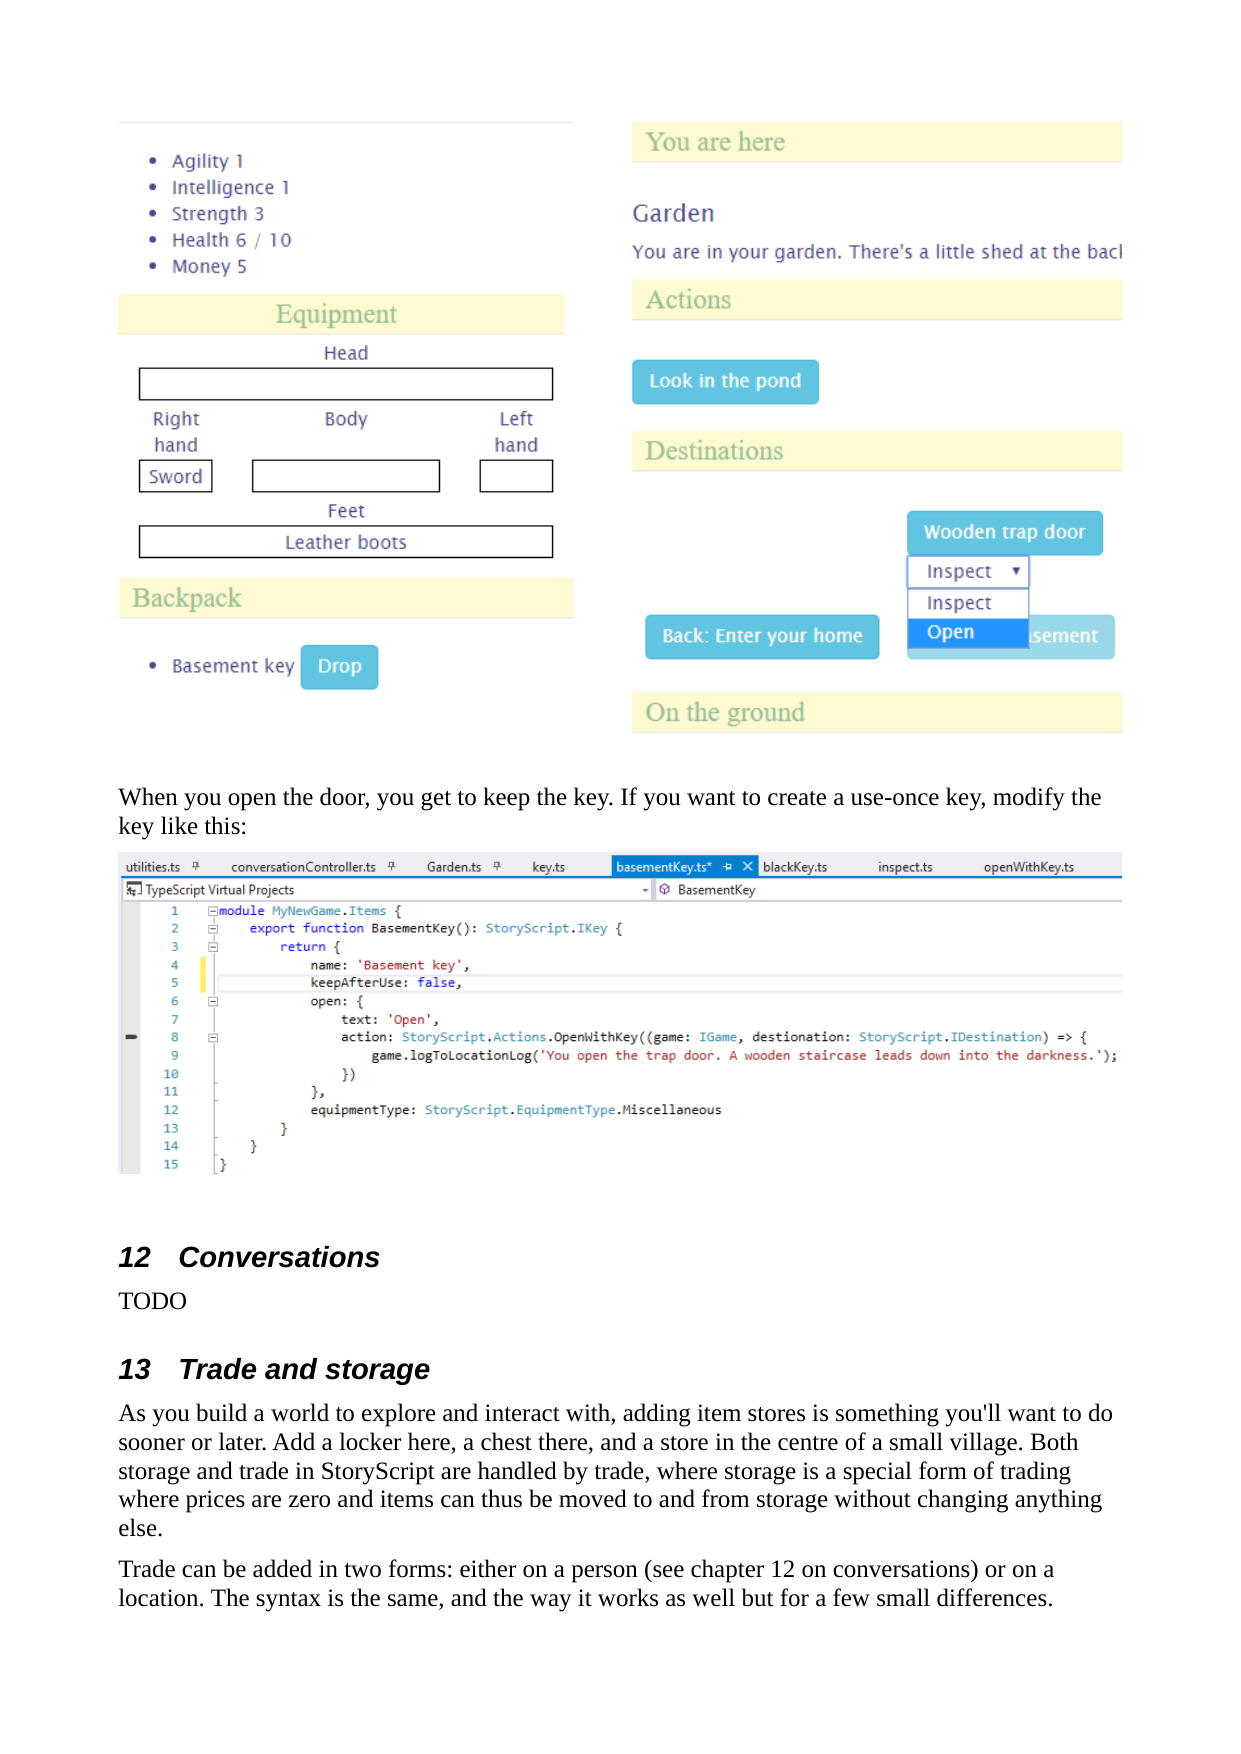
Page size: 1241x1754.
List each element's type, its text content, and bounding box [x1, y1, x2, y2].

text When you open the door, you get to keep the key. If you want to create a use-once key, modify the key like this: [118, 782, 1122, 840]
picture [118, 118, 1123, 741]
subtitle Conversations [118, 1240, 1122, 1273]
text TODO [118, 1286, 1122, 1315]
subtitle Trade and storage [118, 1352, 1122, 1386]
text As you build a world to explore and interact with, adding item stores is something you'll want to do sooner or later. Add a locker here, a chest there, and a store in the centre of a small village. Both storage and trade in StoryScript are handled by trade, where storage is a special form of trading where prices are zero and items can thus be moved to and from storage without changing anything else. [118, 1398, 1122, 1542]
picture [118, 852, 1123, 1174]
text Trade can be added in two forms: either on a person (see chapter 12 on conversations) or on a location. The syntax is the same, and the way it works as well but for a few small differences. [118, 1554, 1122, 1612]
